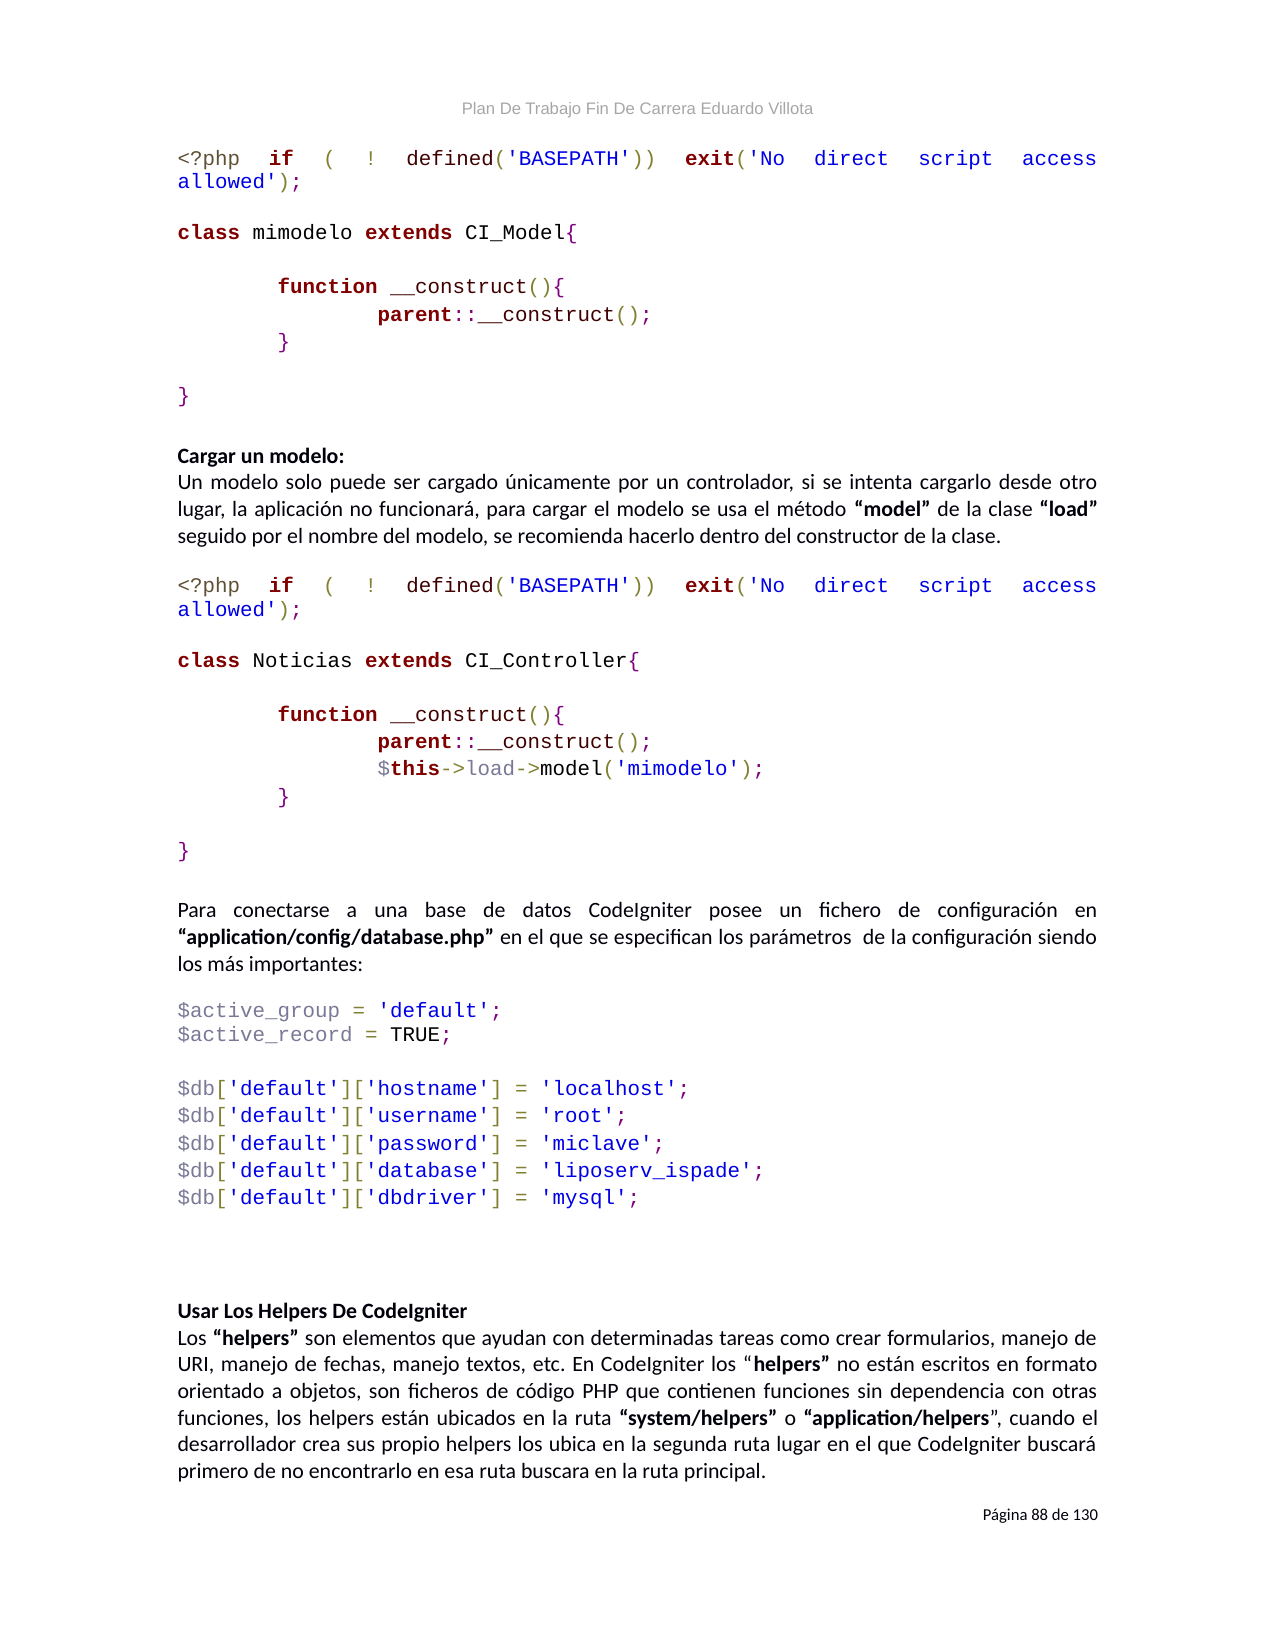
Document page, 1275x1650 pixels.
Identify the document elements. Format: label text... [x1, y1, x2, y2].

text function __construct(){ [177, 276, 1098, 300]
text <?php if ( ! defined('BASEPATH')) exit('No direct script access allowed'); [177, 575, 1098, 622]
text function __construct(){ [177, 704, 1098, 728]
text parent::__construct(); [177, 731, 1098, 755]
text Un modelo solo puede ser cargado únicamente por un controlador, si se intenta cargarlo desde otro lugar, la aplicación no funcionará, para cargar el modelo se usa el método “model” de la clase “load” seguido por el nombre del modelo, se recomienda hacerlo dentro del constructor de la clase. [177, 468, 1098, 548]
text } [177, 786, 1098, 809]
text Usar Los Helpers De CodeIgniter [177, 1297, 1098, 1324]
text $db['default']['dbdriver'] = 'mysql'; [177, 1187, 1098, 1211]
text $this->load->model('mimodelo'); [177, 758, 1098, 782]
text $db['default']['password'] = 'miclave'; [177, 1133, 1098, 1156]
text <?php if ( ! defined('BASEPATH')) exit('No direct script access allowed'); [177, 148, 1098, 195]
text class Noticias extends CI_Controller{ [177, 650, 1098, 673]
text $active_record = TRUE; [177, 1024, 1098, 1048]
text $db['default']['hostname'] = 'localhost'; [177, 1078, 1098, 1102]
text Para conectarse a una base de datos CodeIgniter posee un fichero de configuración en “application/config/database.php” en el que se especifican los parámetros de la configuración siendo los más importantes: [177, 897, 1098, 977]
text parent::__construct(); [177, 304, 1098, 327]
text } [177, 385, 1098, 409]
text class mimodelo extends CI_Model{ [177, 222, 1098, 246]
text } [177, 331, 1098, 354]
text Cargar un modelo: [177, 442, 1098, 468]
text $db['default']['database'] = 'liposerv_ispade'; [177, 1160, 1098, 1183]
text } [177, 840, 1098, 864]
text Los “helpers” son elementos que ayudan con determinadas tareas como crear formularios, manejo de URI, manejo de fechas, manejo textos, etc. En CodeIgniter los “helpers” no están escritos en formato orientado a objetos, son ficheros de código PHP que contienen funciones sin dependencia con otras funciones, los helpers están ubicados en la ruta “system/helpers” o “application/helpers”, cuando el desarrollador crea sus propio helpers los ubica en la segunda ruta lugar en el que CodeIgniter buscará primero de no encontrarlo en esa ruta buscara en la ruta principal. [177, 1324, 1098, 1484]
text $active_group = 'default'; [177, 1000, 1098, 1024]
text $db['default']['username'] = 'root'; [177, 1106, 1098, 1129]
